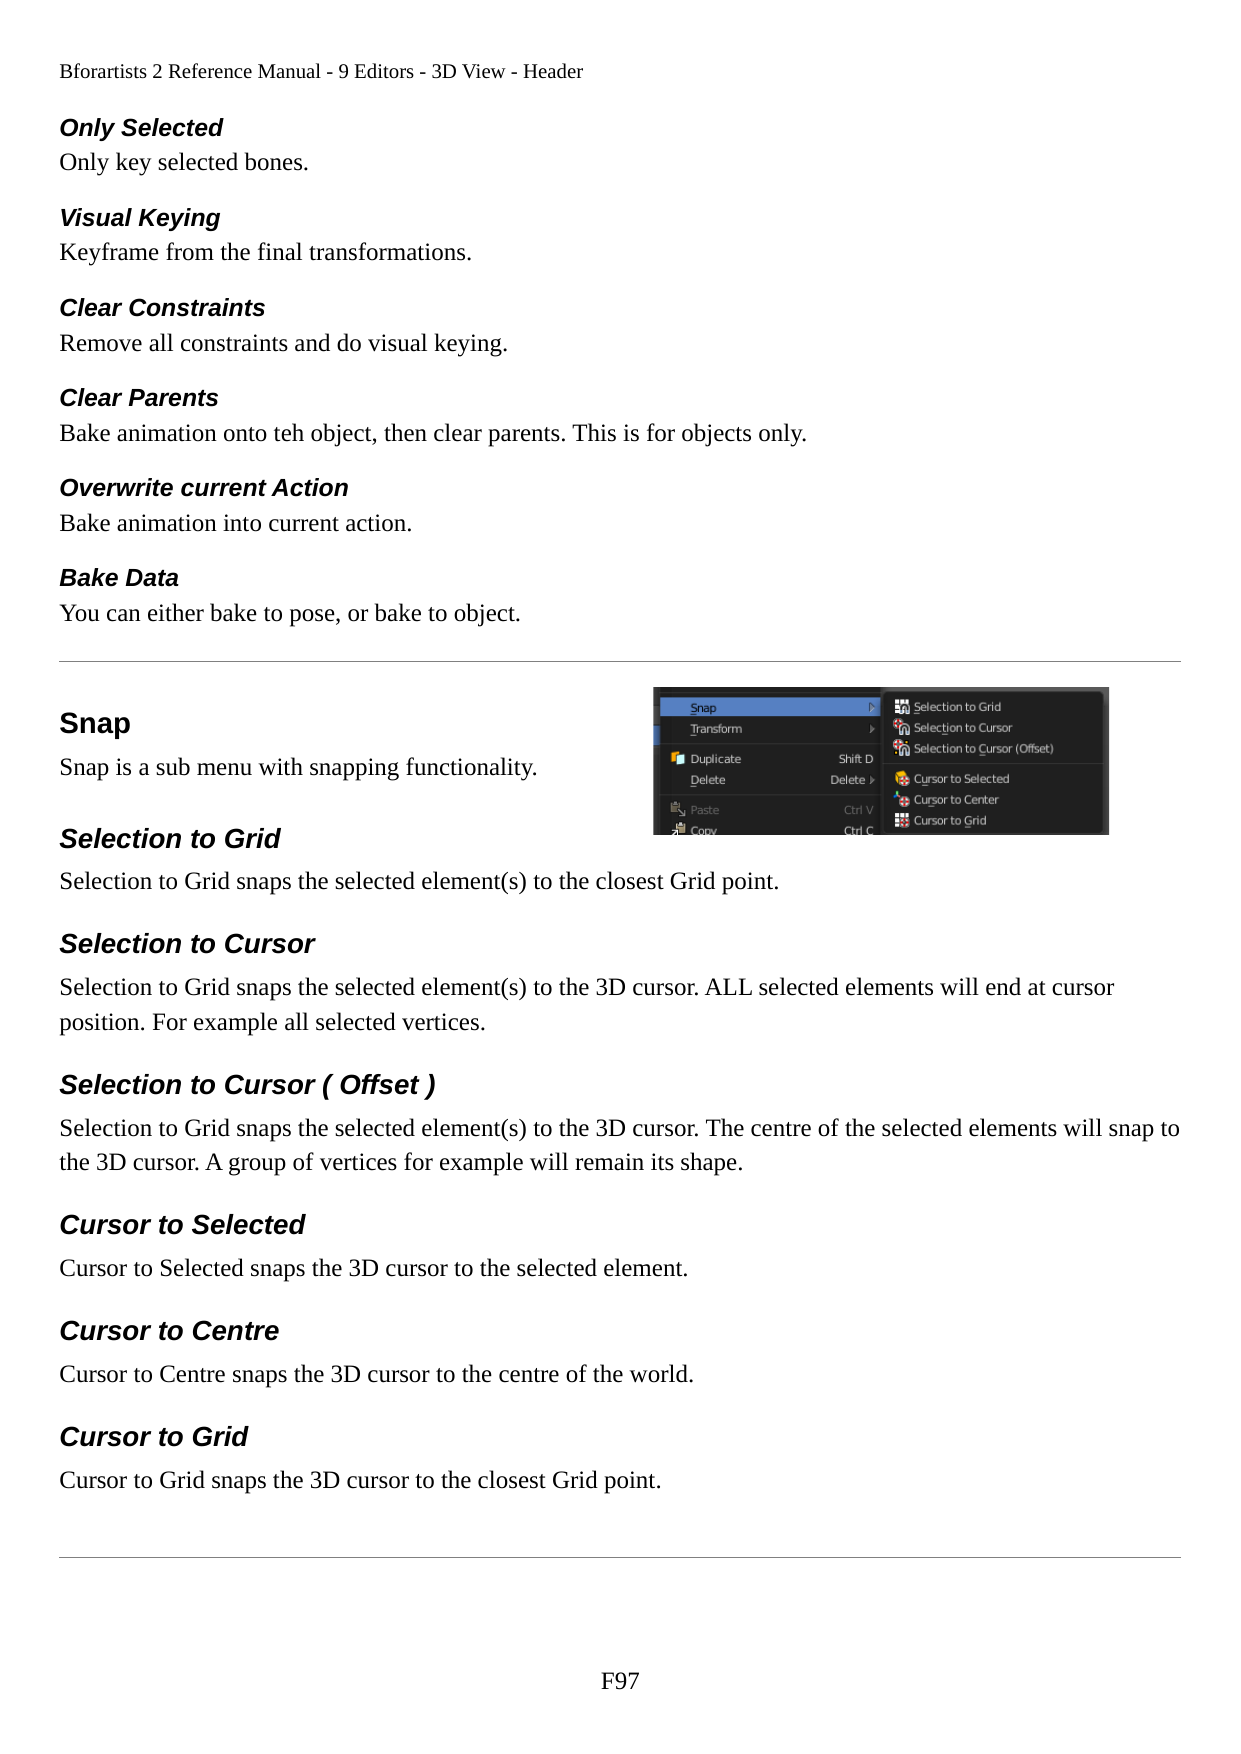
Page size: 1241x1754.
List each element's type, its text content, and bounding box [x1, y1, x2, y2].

text Selection to Grid snaps the selected element(s) to the 3D cursor. ALL selected elements will end at cursor position. For example all selected vertices. [59, 972, 1181, 1036]
text Only key selected bones. [59, 147, 1181, 176]
subtitle Clear Constraints [59, 293, 1181, 321]
subtitle Selection to Cursor ( Offset ) [59, 1068, 1181, 1100]
text Cursor to Centre snaps the 3D cursor to the centre of the world. [59, 1359, 1181, 1388]
subtitle Cursor to Centre [59, 1315, 1181, 1347]
text You can either bake to pose, or bake to object. [59, 598, 1181, 627]
subtitle Bake Data [59, 563, 1181, 592]
text Cursor to Selected snaps the 3D cursor to the selected element. [59, 1253, 1181, 1282]
subtitle Selection to Cursor [59, 928, 1181, 960]
text Bake animation into current action. [59, 508, 1181, 537]
text Remove all constraints and do visual keying. [59, 328, 1181, 356]
subtitle Visual Keying [59, 203, 1181, 231]
subtitle [1110, 706, 1181, 739]
subtitle Cursor to Selected [59, 1209, 1181, 1241]
subtitle Clear Parents [59, 383, 1181, 411]
subtitle Only Selected [59, 113, 1181, 141]
subtitle Selection to Grid [59, 822, 1181, 854]
text Cursor to Grid snaps the 3D cursor to the closest Grid point. [59, 1465, 1181, 1494]
text Selection to Grid snaps the selected element(s) to the 3D cursor. The centre of the selected elements will snap to the 3D cursor. A group of vertices for example will remain its shape. [59, 1113, 1181, 1176]
text Keyframe from the final transformations. [59, 237, 1181, 266]
text Selection to Grid snaps the selected element(s) to the closest Grid point. [59, 866, 1181, 895]
subtitle Snap [59, 706, 653, 739]
subtitle Overwrite current Action [59, 473, 1181, 502]
text Bake animation onto teh object, then clear parents. This is for objects only. [59, 418, 1181, 446]
text Snap is a sub menu with snapping functionality. [59, 752, 653, 781]
picture [653, 687, 1110, 835]
text [1110, 752, 1181, 781]
subtitle Cursor to Grid [59, 1421, 1181, 1452]
